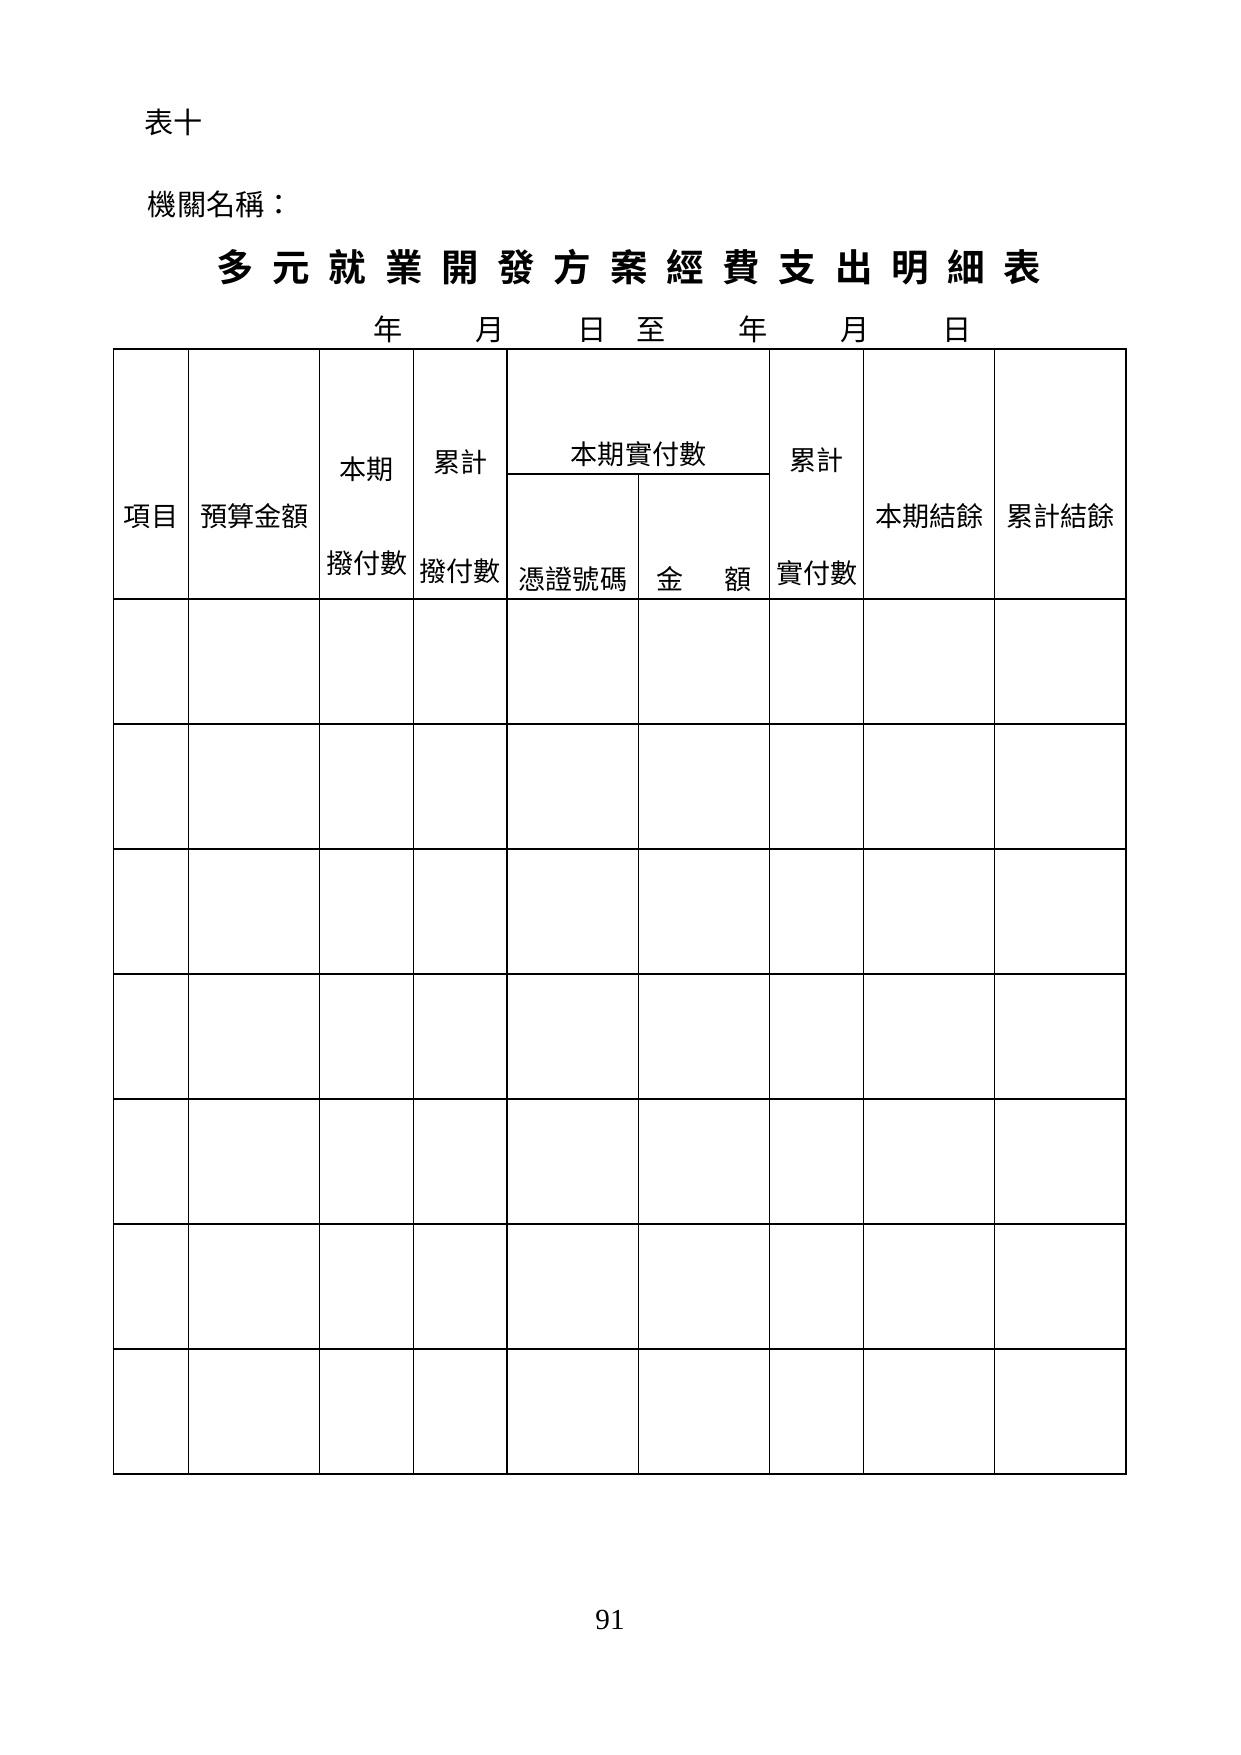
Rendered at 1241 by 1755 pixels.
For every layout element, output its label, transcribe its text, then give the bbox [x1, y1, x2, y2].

table_cell [639, 725, 769, 848]
table_cell [114, 725, 188, 848]
table_cell [508, 1225, 638, 1348]
table_cell [320, 725, 413, 848]
table_cell [414, 975, 506, 1098]
text 機關名稱： [129, 92, 1109, 223]
table_cell [114, 1350, 188, 1473]
table_cell [770, 850, 863, 973]
table_cell [189, 600, 319, 723]
table_cell [639, 600, 769, 723]
table_cell [189, 725, 319, 848]
table_cell [864, 1100, 994, 1223]
table_cell [114, 1225, 188, 1348]
table_cell [995, 1100, 1125, 1223]
table_cell [639, 850, 769, 973]
table_cell [508, 975, 638, 1098]
table_cell [770, 1350, 863, 1473]
table_cell [114, 600, 188, 723]
table_cell [770, 1225, 863, 1348]
table_cell [189, 1225, 319, 1348]
text 表十 [144, 99, 245, 142]
table_cell [508, 850, 638, 973]
table_cell [864, 1225, 994, 1348]
table_cell [995, 600, 1125, 723]
table_cell 憑證號碼 [508, 475, 638, 598]
table_cell [114, 1100, 188, 1223]
table_cell [864, 600, 994, 723]
table_cell [189, 975, 319, 1098]
table_header 本期結餘 [864, 350, 994, 598]
table_cell [114, 975, 188, 1098]
table_cell [864, 850, 994, 973]
table_cell [320, 1350, 413, 1473]
table_header 累計 實付數 [770, 350, 863, 598]
table_cell [770, 1100, 863, 1223]
table_cell [414, 1350, 506, 1473]
table_cell [320, 975, 413, 1098]
table_cell [320, 1225, 413, 1348]
table_cell [508, 1100, 638, 1223]
text 年 月 日 至 年 月 日 [148, 286, 1109, 348]
table_cell [770, 725, 863, 848]
table_cell [770, 600, 863, 723]
table_cell [508, 1350, 638, 1473]
table_cell [414, 850, 506, 973]
table_cell [995, 1350, 1125, 1473]
table_cell [320, 1100, 413, 1223]
table_header 累計結餘 [995, 350, 1125, 598]
table_cell [508, 600, 638, 723]
table_cell [320, 600, 413, 723]
table_cell [508, 725, 638, 848]
table_header 本期 撥付數 [320, 350, 413, 598]
table_cell [639, 1350, 769, 1473]
table_cell [189, 850, 319, 973]
table_header 累計 撥付數 [414, 350, 506, 598]
table_cell [189, 1100, 319, 1223]
table_cell [320, 850, 413, 973]
table_cell [639, 1100, 769, 1223]
table_cell [995, 850, 1125, 973]
table_cell [414, 1225, 506, 1348]
table_cell [639, 975, 769, 1098]
table_header 預算金額 [189, 350, 319, 598]
table_cell [770, 975, 863, 1098]
table_header 項目 [114, 350, 188, 598]
table_cell [414, 725, 506, 848]
table_cell [995, 1225, 1125, 1348]
table_cell [995, 725, 1125, 848]
table_cell 金 額 [639, 475, 769, 598]
table_cell [114, 850, 188, 973]
table_cell [864, 725, 994, 848]
table_cell [864, 1350, 994, 1473]
table_cell [864, 975, 994, 1098]
table_cell [414, 1100, 506, 1223]
table_cell [639, 1225, 769, 1348]
table_cell [995, 975, 1125, 1098]
table_header 本期實付數 [508, 350, 769, 473]
table_cell [414, 600, 506, 723]
table_cell [189, 1350, 319, 1473]
text 多 元 就 業 開 發 方 案 經 費 支 出 明 細 表 [148, 223, 1109, 286]
